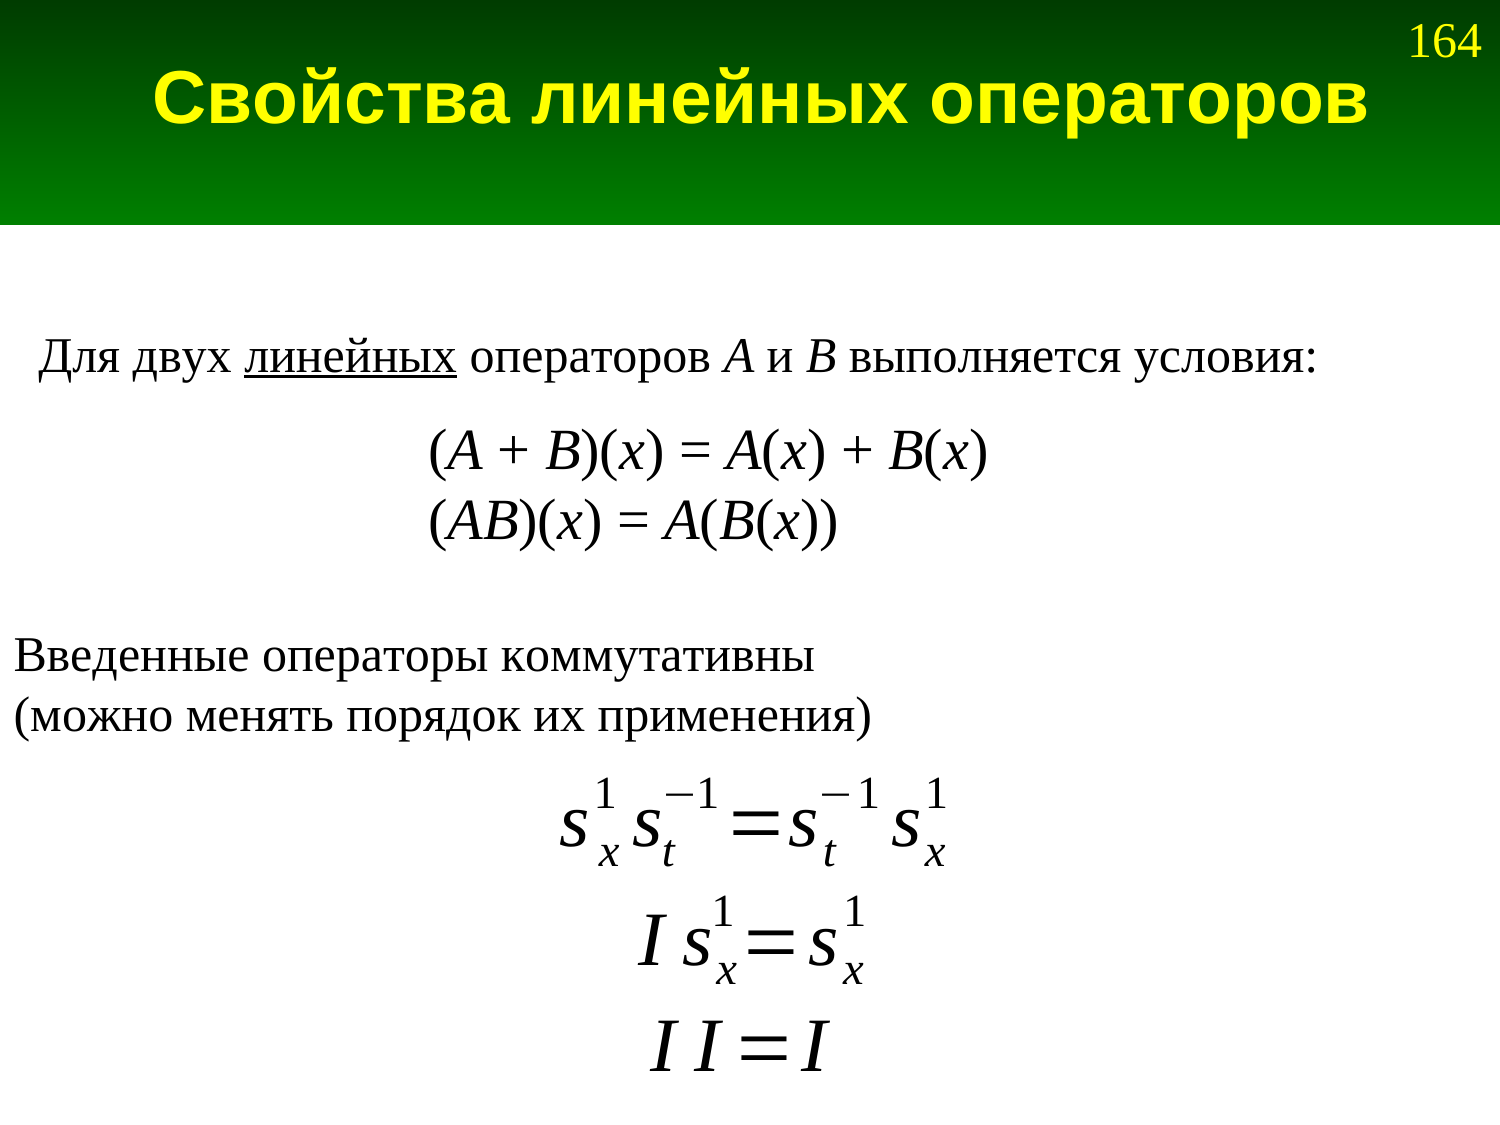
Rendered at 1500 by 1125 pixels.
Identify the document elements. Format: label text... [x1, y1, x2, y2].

title Свойства линейных операторов [123, 0, 1399, 192]
text_box (A + B)(x) = A(x) + B(x) (AB)(x) = A(B(x)) [413, 403, 1096, 559]
text_box Для двух линейных операторов A и B выполняется условия: [23, 314, 1368, 390]
chart [540, 765, 969, 875]
chart [625, 1003, 852, 1090]
chart [613, 883, 886, 993]
text_box Введенные операторы коммутативны (можно менять порядок их применения) [0, 614, 888, 749]
